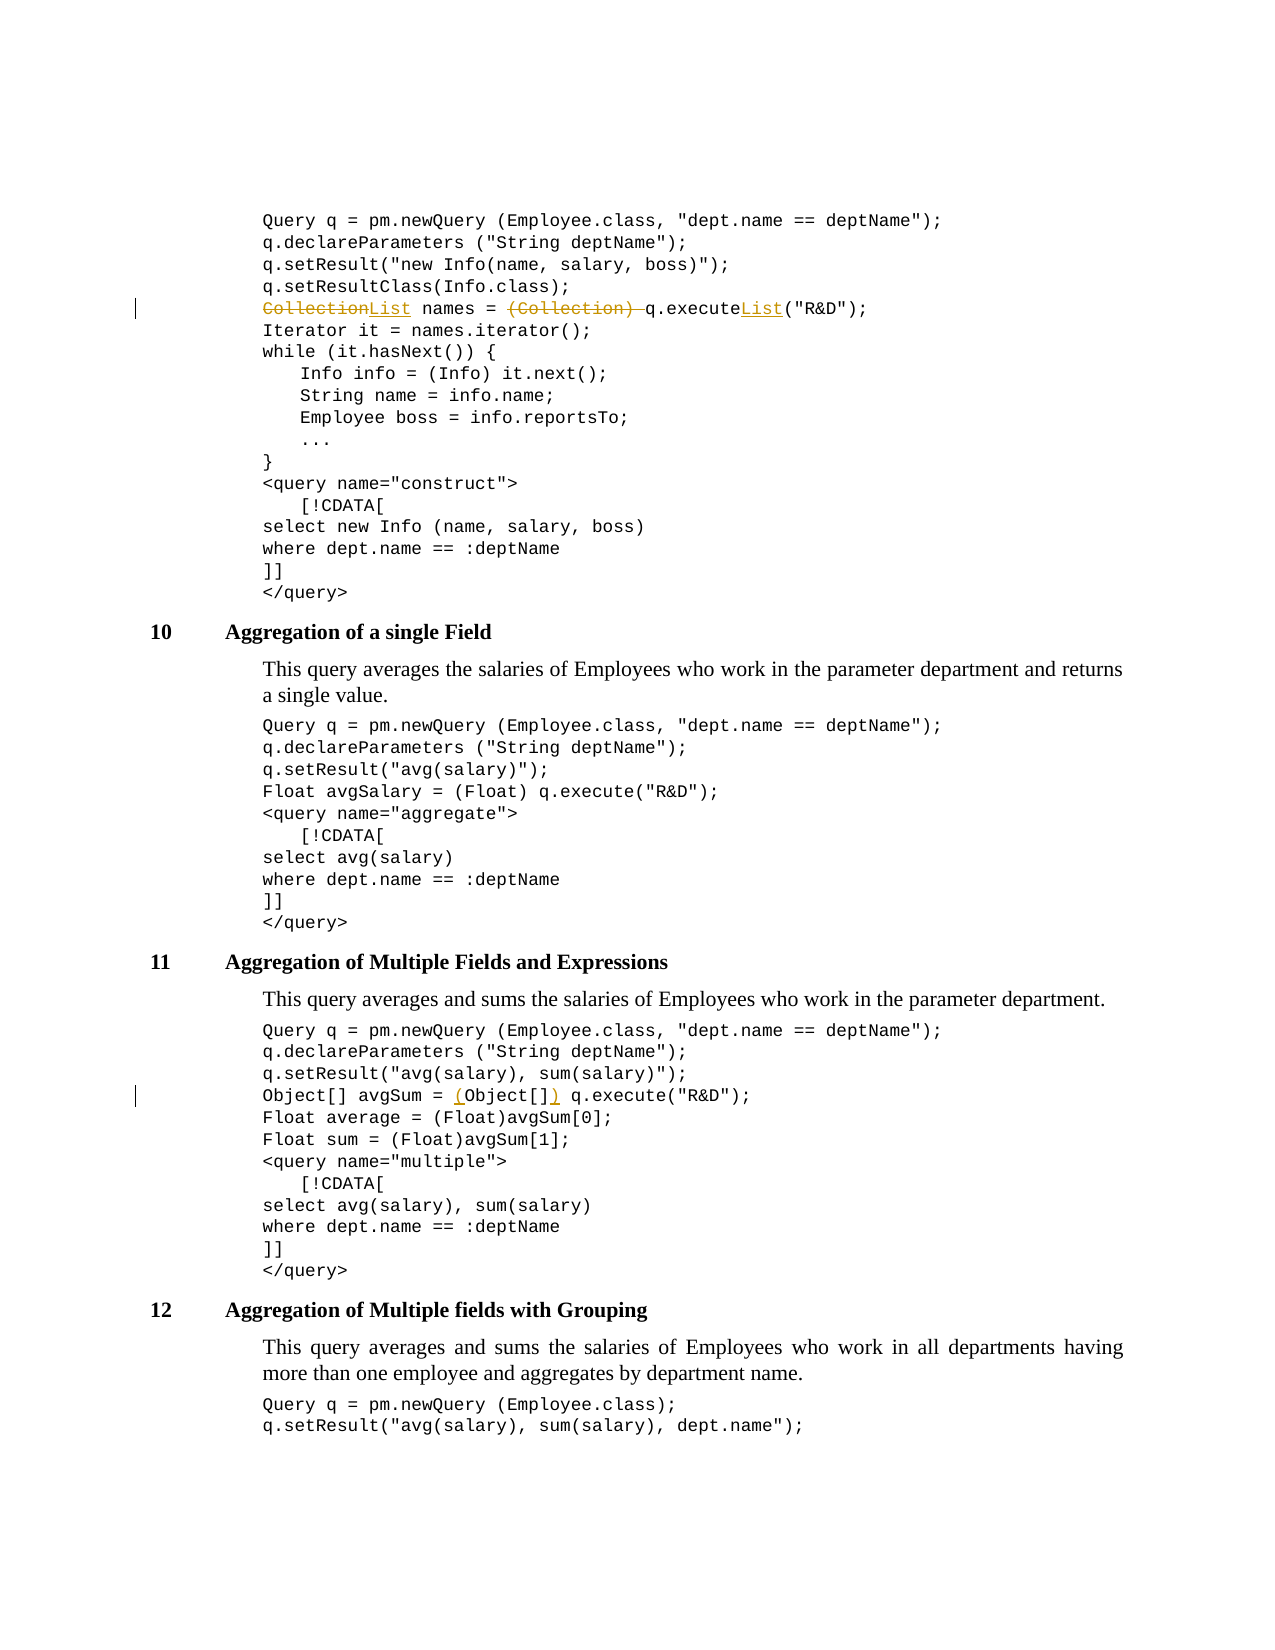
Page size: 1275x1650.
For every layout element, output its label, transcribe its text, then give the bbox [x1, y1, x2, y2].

text Query q = pm.newQuery (Employee.class); [262, 1393, 1125, 1415]
text q.setResult("new Info(name, salary, boss)"); [262, 254, 1125, 276]
text Float sum = (Float)avgSum[1]; [262, 1129, 1125, 1151]
text [!CDATA[ [262, 494, 1125, 516]
text This query averages and sums the salaries of Employees who work in the parameter department. [262, 985, 1125, 1011]
text Employee boss = info.reportsTo; [262, 407, 1125, 429]
text select avg(salary), sum(salary) [262, 1194, 1125, 1216]
text q.setResult("avg(salary)"); [262, 759, 1125, 781]
text Info info = (Info) it.next(); [262, 363, 1125, 385]
text <query name="multiple"> [262, 1151, 1125, 1172]
text </query> [262, 582, 1125, 604]
text where dept.name == :deptName [262, 1216, 1125, 1238]
text </query> [262, 1260, 1125, 1282]
text Query q = pm.newQuery (Employee.class, "dept.name == deptName"); [262, 210, 1125, 232]
text Query q = pm.newQuery (Employee.class, "dept.name == deptName"); [262, 715, 1125, 737]
text select avg(salary) [262, 846, 1125, 868]
text } [262, 451, 1125, 472]
text ]] [262, 560, 1125, 582]
text q.declareParameters ("String deptName"); [262, 232, 1125, 254]
text while (it.hasNext()) { [262, 341, 1125, 363]
text q.declareParameters ("String deptName"); [262, 1041, 1125, 1063]
text q.setResultClass(Info.class); [262, 276, 1125, 297]
text This query averages and sums the salaries of Employees who work in all departments having more than one employee and aggregates by department name. [262, 1333, 1125, 1385]
text ]] [262, 890, 1125, 912]
text Float average = (Float)avgSum[0]; [262, 1107, 1125, 1129]
subtitle Aggregation of Multiple fields with Grouping [150, 1296, 1125, 1322]
text <query name="aggregate"> [262, 803, 1125, 824]
text </query> [262, 912, 1125, 934]
text List names = q.executeList("R&D"); [262, 297, 1125, 319]
text q.declareParameters ("String deptName"); [262, 737, 1125, 759]
text where dept.name == :deptName [262, 538, 1125, 560]
text Iterator it = names.iterator(); [262, 319, 1125, 341]
text ... [262, 429, 1125, 451]
text [!CDATA[ [262, 824, 1125, 846]
text Object[] avgSum = (Object[]) q.execute("R&D"); [262, 1085, 1125, 1107]
text q.setResult("avg(salary), sum(salary)"); [262, 1063, 1125, 1085]
text where dept.name == :deptName [262, 868, 1125, 890]
text Query q = pm.newQuery (Employee.class, "dept.name == deptName"); [262, 1019, 1125, 1041]
subtitle Aggregation of Multiple Fields and Expressions [150, 948, 1125, 974]
text String name = info.name; [262, 385, 1125, 407]
text q.setResult("avg(salary), sum(salary), dept.name"); [262, 1415, 1125, 1437]
subtitle Aggregation of a single Field [150, 618, 1125, 644]
text select new Info (name, salary, boss) [262, 516, 1125, 538]
text Float avgSalary = (Float) q.execute("R&D"); [262, 781, 1125, 803]
text This query averages the salaries of Employees who work in the parameter department and returns a single value. [262, 655, 1125, 707]
text <query name="construct"> [262, 472, 1125, 494]
text ]] [262, 1238, 1125, 1260]
text [!CDATA[ [262, 1172, 1125, 1194]
